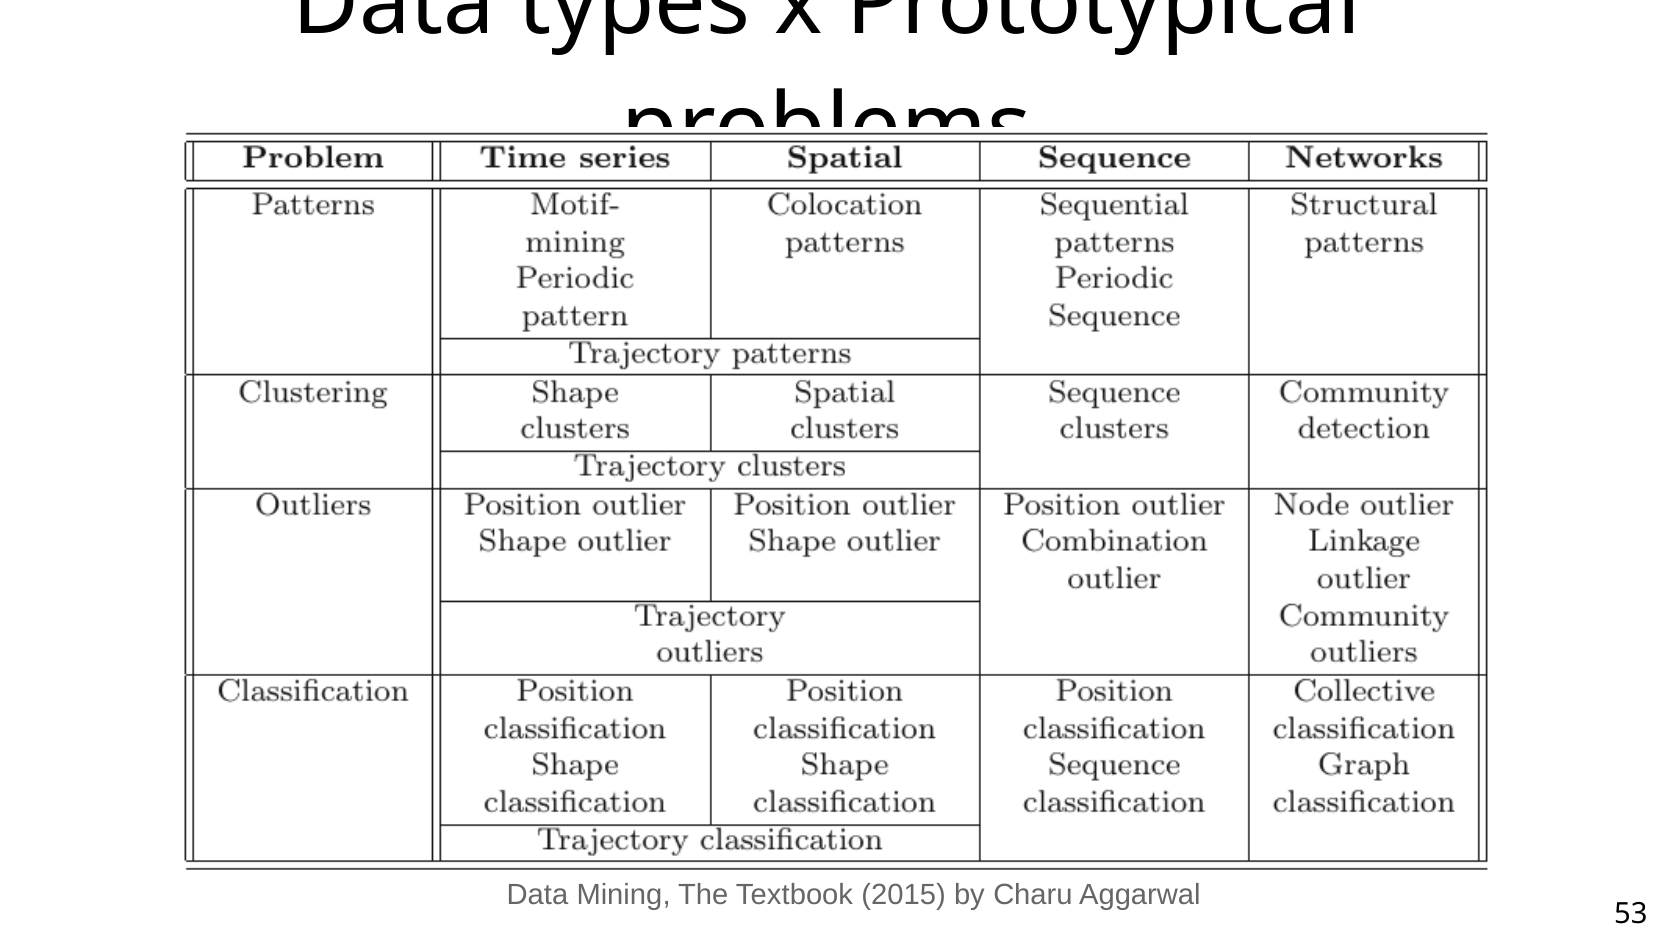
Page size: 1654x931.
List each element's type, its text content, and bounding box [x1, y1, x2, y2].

picture [152, 127, 1519, 895]
text_box Data Mining, The Textbook (2015) by Charu Aggarwal [250, 870, 1466, 921]
title Data types x Prototypical problems [82, 1, 1571, 121]
